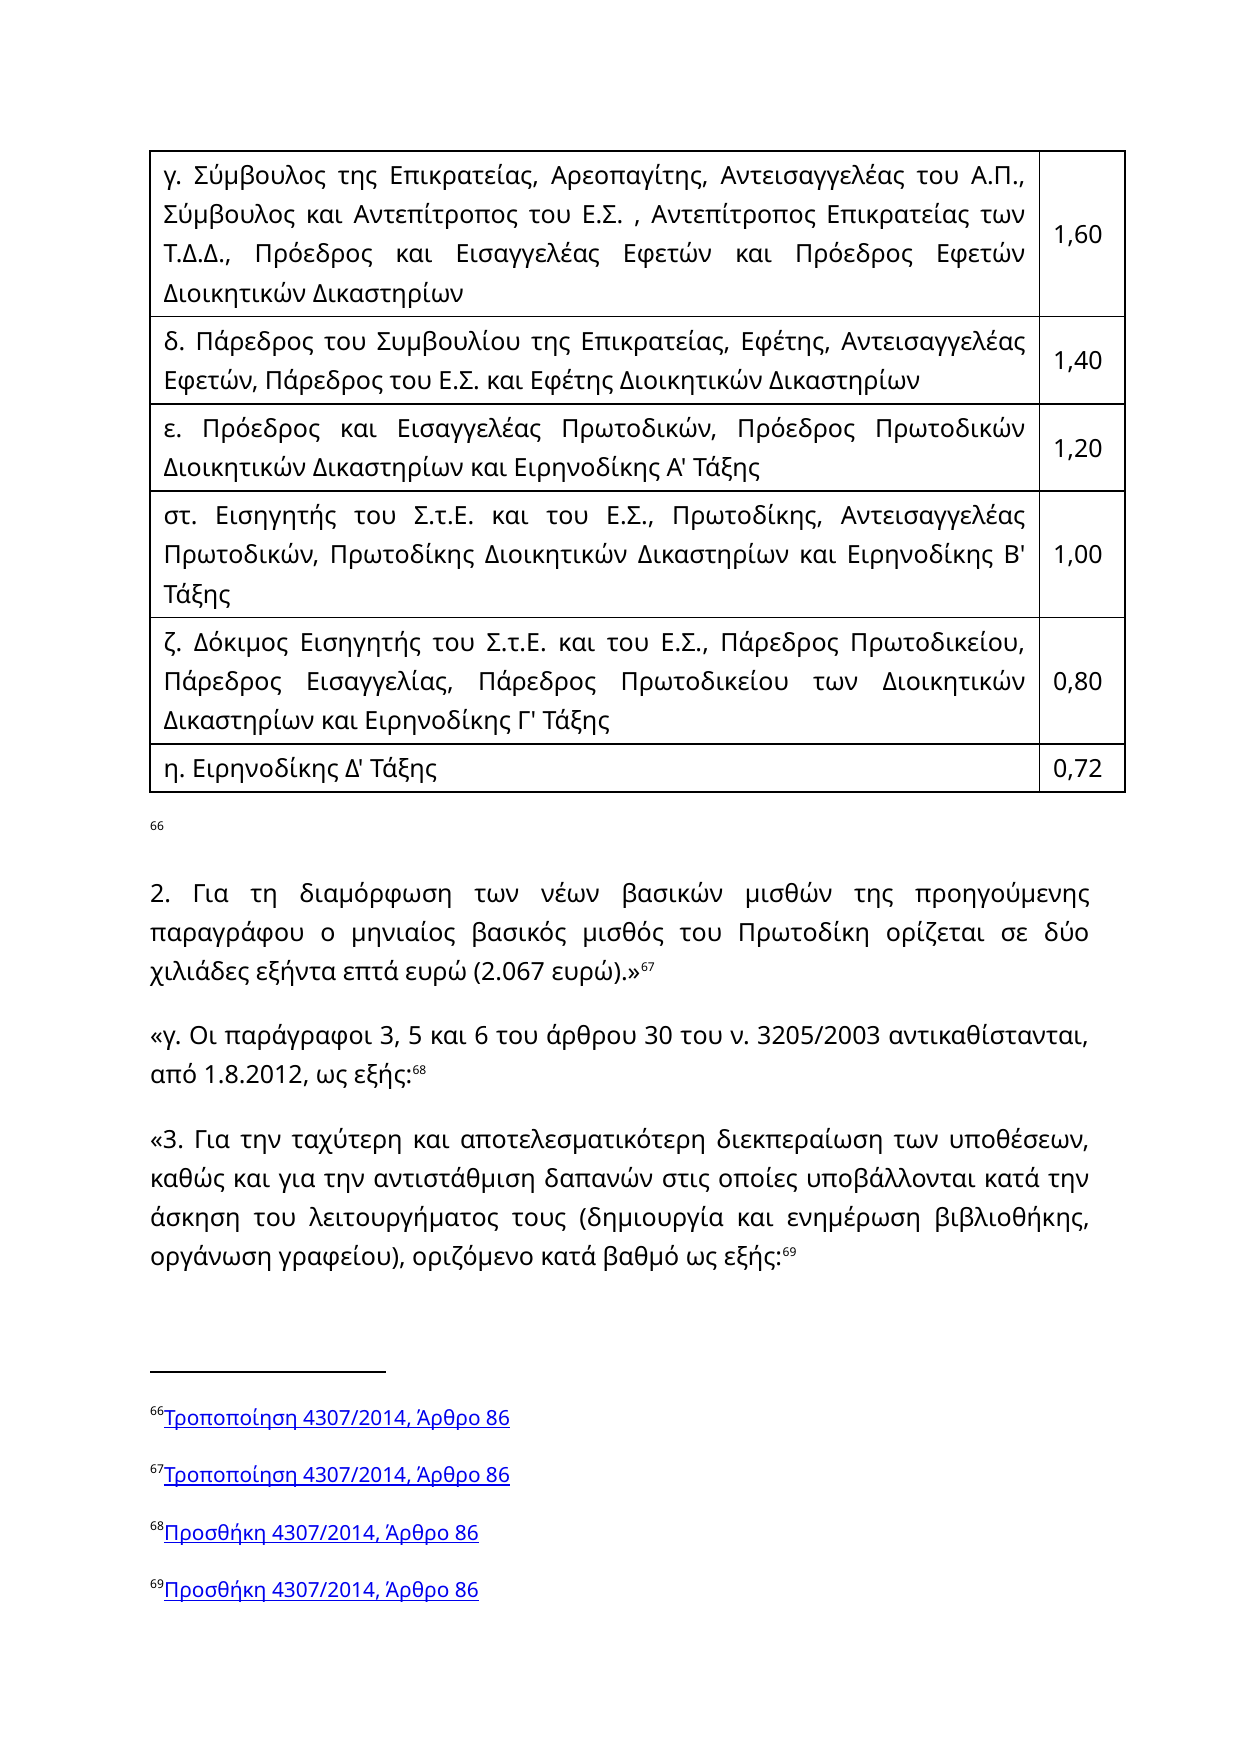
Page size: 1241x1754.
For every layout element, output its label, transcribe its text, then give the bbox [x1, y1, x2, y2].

table_cell γ. Σύμβουλος της Επικρατείας, Αρεοπαγίτης, Αντεισαγγελέας του Α.Π., Σύμβουλος και Αντεπίτροπος του Ε.Σ. , Αντεπίτροπος Επικρατείας των Τ.Δ.Δ., Πρόεδρος και Εισαγγελέας Εφετών και Πρόεδρος Εφετών Διοικητικών Δικαστηρίων [151, 152, 1039, 316]
text Τροποποίηση 4307/2014, Άρθρο 86 [150, 1460, 1090, 1489]
table_cell 0,80 [1040, 618, 1124, 743]
text 2. Για τη διαμόρφωση των νέων βασικών μισθών της προηγούμενης παραγράφου ο μηνιαίος βασικός μισθός του Πρωτοδίκη ορίζεται σε δύο χιλιάδες εξήντα επτά ευρώ (2.067 ευρώ).» [150, 875, 1090, 988]
text Τροποποίηση 4307/2014, Άρθρο 86 [150, 1403, 1090, 1431]
table_cell δ. Πάρεδρος του Συμβουλίου της Επικρατείας, Εφέτης, Αντεισαγγελέας Εφετών, Πάρεδρος του Ε.Σ. και Εφέτης Διοικητικών Δικαστηρίων [151, 317, 1039, 403]
table_cell 1,20 [1040, 405, 1124, 490]
table_cell 1,40 [1040, 317, 1124, 403]
table_cell ζ. Δόκιμος Εισηγητής του Σ.τ.Ε. και του Ε.Σ., Πάρεδρος Πρωτοδικείου, Πάρεδρος Εισαγγελίας, Πάρεδρος Πρωτοδικείου των Διοικητικών Δικαστηρίων και Ειρηνοδίκης Γ' Τάξης [151, 618, 1039, 743]
table_cell στ. Εισηγητής του Σ.τ.Ε. και του Ε.Σ., Πρωτοδίκης, Αντεισαγγελέας Πρωτοδικών, Πρωτοδίκης Διοικητικών Δικαστηρίων και Ειρηνοδίκης Β' Τάξης [151, 492, 1039, 617]
table_cell 0,72 [1040, 745, 1124, 791]
text Προσθήκη 4307/2014, Άρθρο 86 [150, 1576, 1090, 1604]
text «3. Για την ταχύτερη και αποτελεσματικότερη διεκπεραίωση των υποθέσεων, καθώς και για την αντιστάθμιση δαπανών στις οποίες υποβάλλονται κατά την άσκηση του λειτουργήματος τους (δημιουργία και ενημέρωση βιβλιοθήκης, οργάνωση γραφείου), οριζόμενο κατά βαθμό ως εξής: [150, 1121, 1090, 1273]
table_cell 1,00 [1040, 492, 1124, 617]
text «γ. Οι παράγραφοι 3, 5 και 6 του άρθρου 30 του ν. 3205/2003 αντικαθίστανται, από 1.8.2012, ως εξής: [150, 1018, 1090, 1091]
table_cell η. Ειρηνοδίκης Δ' Τάξης [151, 745, 1039, 791]
table_cell ε. Πρόεδρος και Εισαγγελέας Πρωτοδικών, Πρόεδρος Πρωτοδικών Διοικητικών Δικαστηρίων και Ειρηνοδίκης Α' Τάξης [151, 405, 1039, 490]
text Προσθήκη 4307/2014, Άρθρο 86 [150, 1518, 1090, 1546]
table_cell 1,60 [1040, 152, 1124, 316]
